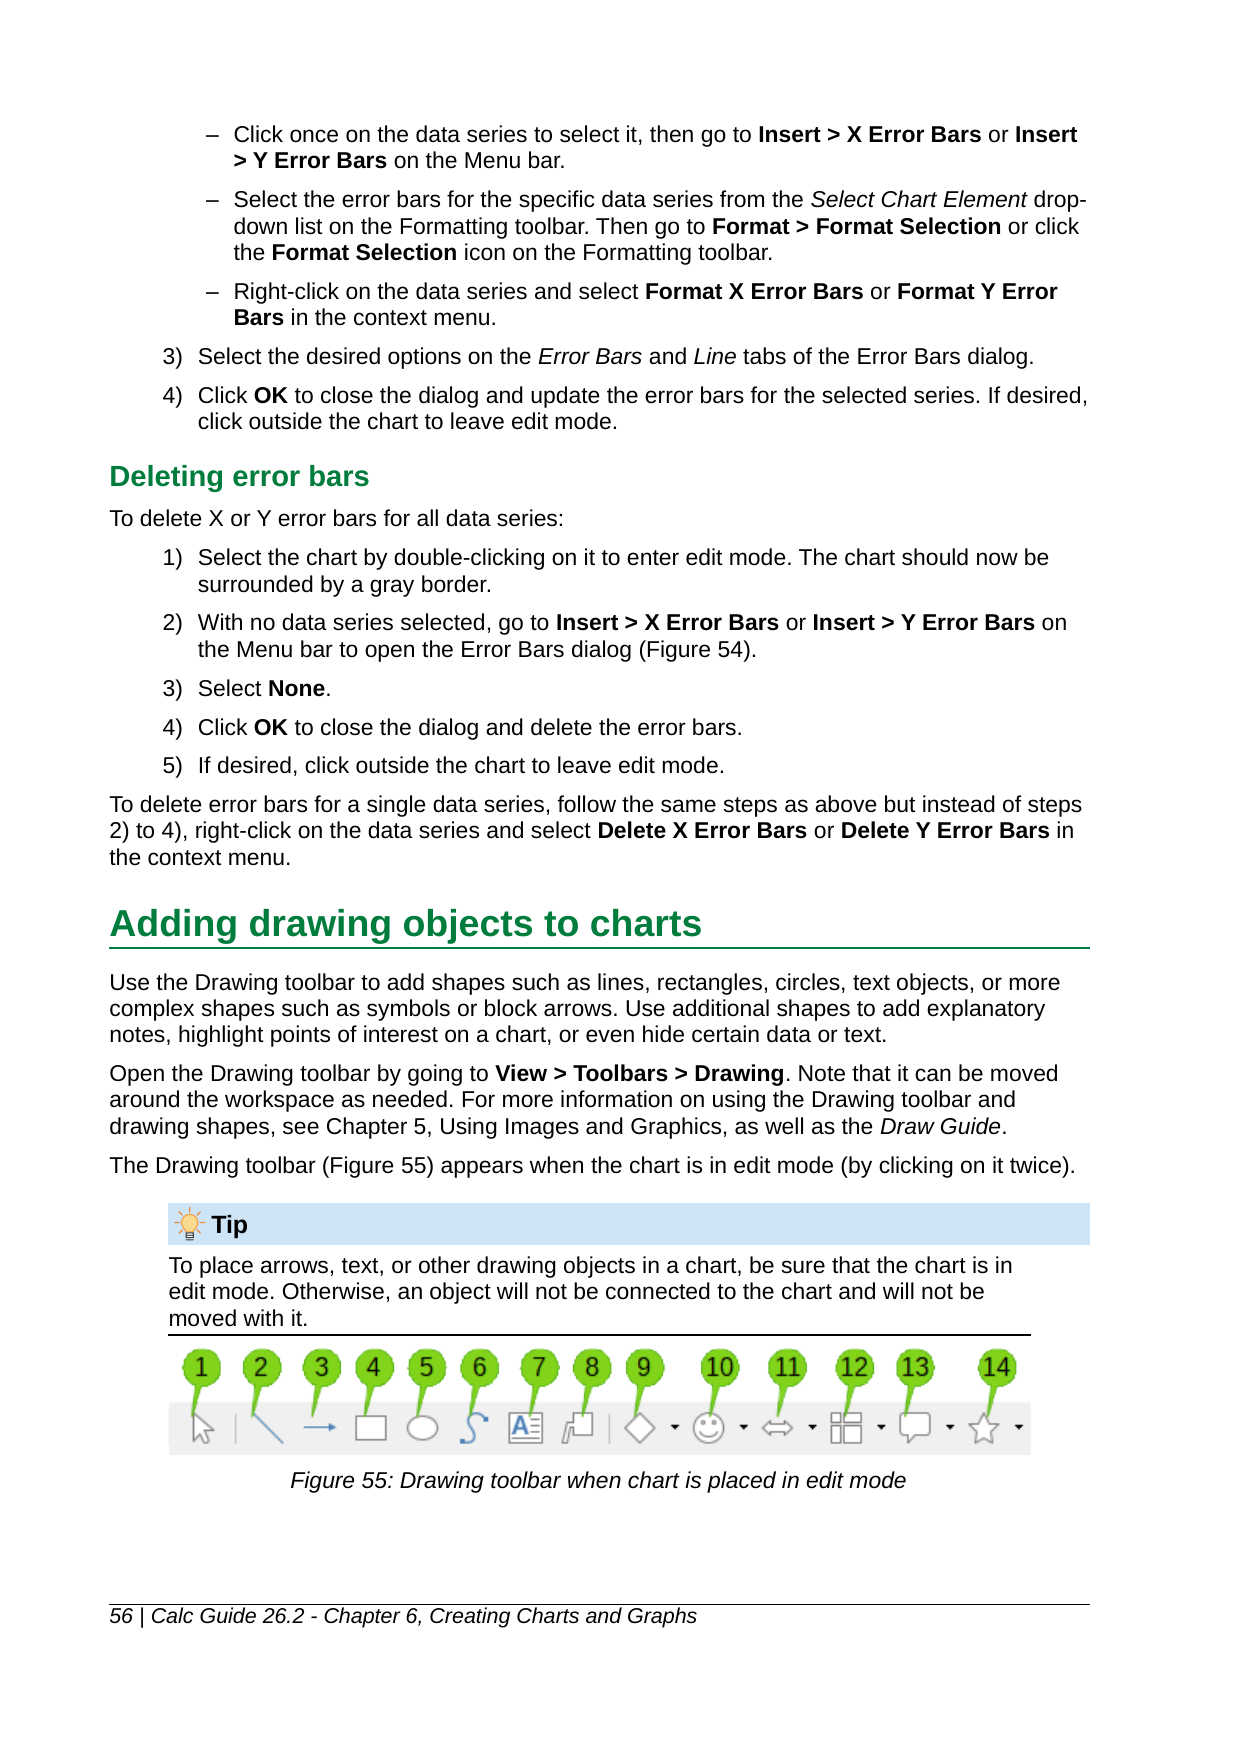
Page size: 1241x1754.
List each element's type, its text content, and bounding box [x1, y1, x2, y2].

subtitle Tip [210, 1203, 1090, 1245]
text The Drawing toolbar (Figure 55) appears when the chart is in edit mode (by clicking on it twice). [109, 1152, 1090, 1178]
list Select None. [183, 674, 1090, 701]
list With no data series selected, go to Insert > X Error Bars or Insert > Y Error Bars on the Menu bar to open the Error Bars dialog (Figure 54). [183, 609, 1090, 662]
list If desired, click outside the chart to leave edit mode. [183, 752, 1090, 779]
list Select the error bars for the specific data series from the Select Chart Element drop-down list on the Formatting toolbar. Then go to Format > Format Selection or click the Format Selection icon on the Formatting toolbar. [218, 186, 1090, 265]
text To delete error bars for a single data series, follow the same steps as above but instead of steps 2) to 4), right-click on the data series and select Delete X Error Bars or Delete Y Error Bars in the context menu. [109, 791, 1090, 870]
list Select the desired options on the Error Bars and Line tabs of the Error Bars dialog. [183, 343, 1090, 369]
text To place arrows, text, or other drawing objects in a chart, be sure that the chart is in edit mode. Otherwise, an object will not be connected to the chart and will not be moved with it. [168, 1252, 1031, 1334]
list Select the chart by double-clicking on it to enter edit mode. The chart should now be surrounded by a gray border. [183, 544, 1090, 597]
subtitle Deleting error bars [109, 459, 1090, 493]
subtitle Adding drawing objects to charts [109, 901, 1090, 947]
text Open the Drawing toolbar by going to View > Toolbars > Drawing. Note that it can be moved around the workspace as needed. For more information on using the Drawing toolbar and drawing shapes, see Chapter 5, Using Images and Graphics, as well as the Draw Guide. [109, 1060, 1090, 1139]
picture [168, 1348, 1031, 1455]
text Figure 55: Drawing toolbar when chart is placed in edit mode [168, 1467, 1031, 1494]
list Click OK to close the dialog and update the error bars for the selected series. If desired, click outside the chart to leave edit mode. [183, 382, 1090, 434]
list Click OK to close the dialog and delete the error bars. [183, 713, 1090, 740]
text Use the Drawing toolbar to add shapes such as lines, rectangles, circles, text objects, or more complex shapes such as symbols or block arrows. Use additional shapes to add explanatory notes, highlight points of interest on a chart, or even hide certain data or text. [109, 968, 1090, 1047]
list To delete X or Y error bars for all data series: [109, 505, 1090, 532]
list Click once on the data series to select it, then go to Insert > X Error Bars or Insert > Y Error Bars on the Menu bar. [218, 121, 1090, 174]
list Right-click on the data series and select Format X Error Bars or Format Y Error Bars in the context menu. [218, 278, 1090, 331]
